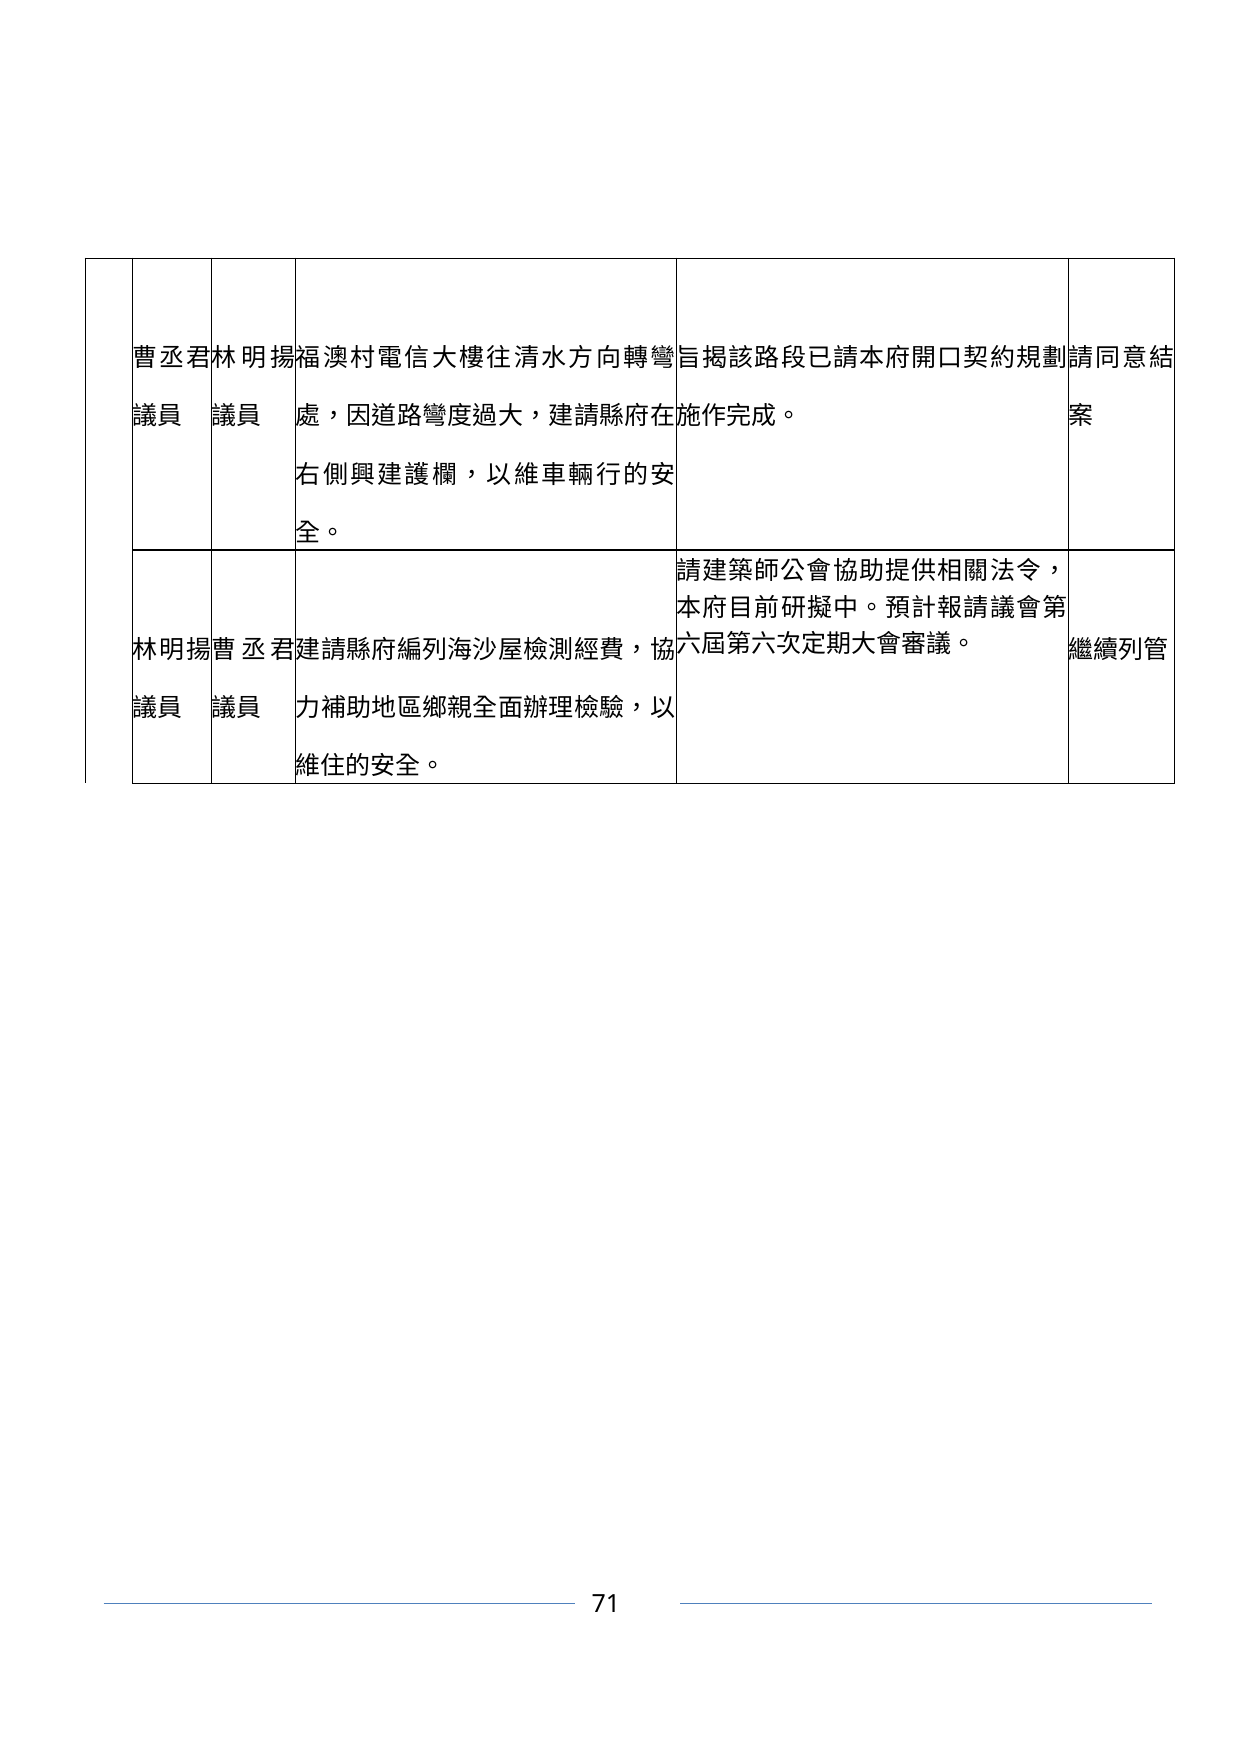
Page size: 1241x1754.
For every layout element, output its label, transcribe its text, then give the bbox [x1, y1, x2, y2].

table_cell 請建築師公會協助提供相關法令，本府目前研擬中。預計報請議會第六屆第六次定期大會審議。 [677, 551, 1068, 783]
table_cell 繼續列管 [1069, 551, 1174, 783]
table_cell 請同意結案 [1069, 259, 1174, 549]
table_cell 曹丞君議員 [133, 259, 211, 549]
table_cell 旨揭該路段已請本府開口契約規劃施作完成。 [677, 259, 1068, 549]
table_cell 建請縣府編列海沙屋檢測經費，協力補助地區鄉親全面辦理檢驗，以維住的安全。 [296, 551, 676, 783]
table_cell 林明揚議員 [133, 551, 211, 783]
table_cell 曹丞君議員 [212, 551, 295, 783]
table_cell 林明揚議員 [212, 259, 295, 549]
table_cell 福澳村電信大樓往清水方向轉彎處，因道路彎度過大，建請縣府在右側興建護欄，以維車輛行的安全。 [296, 259, 676, 549]
